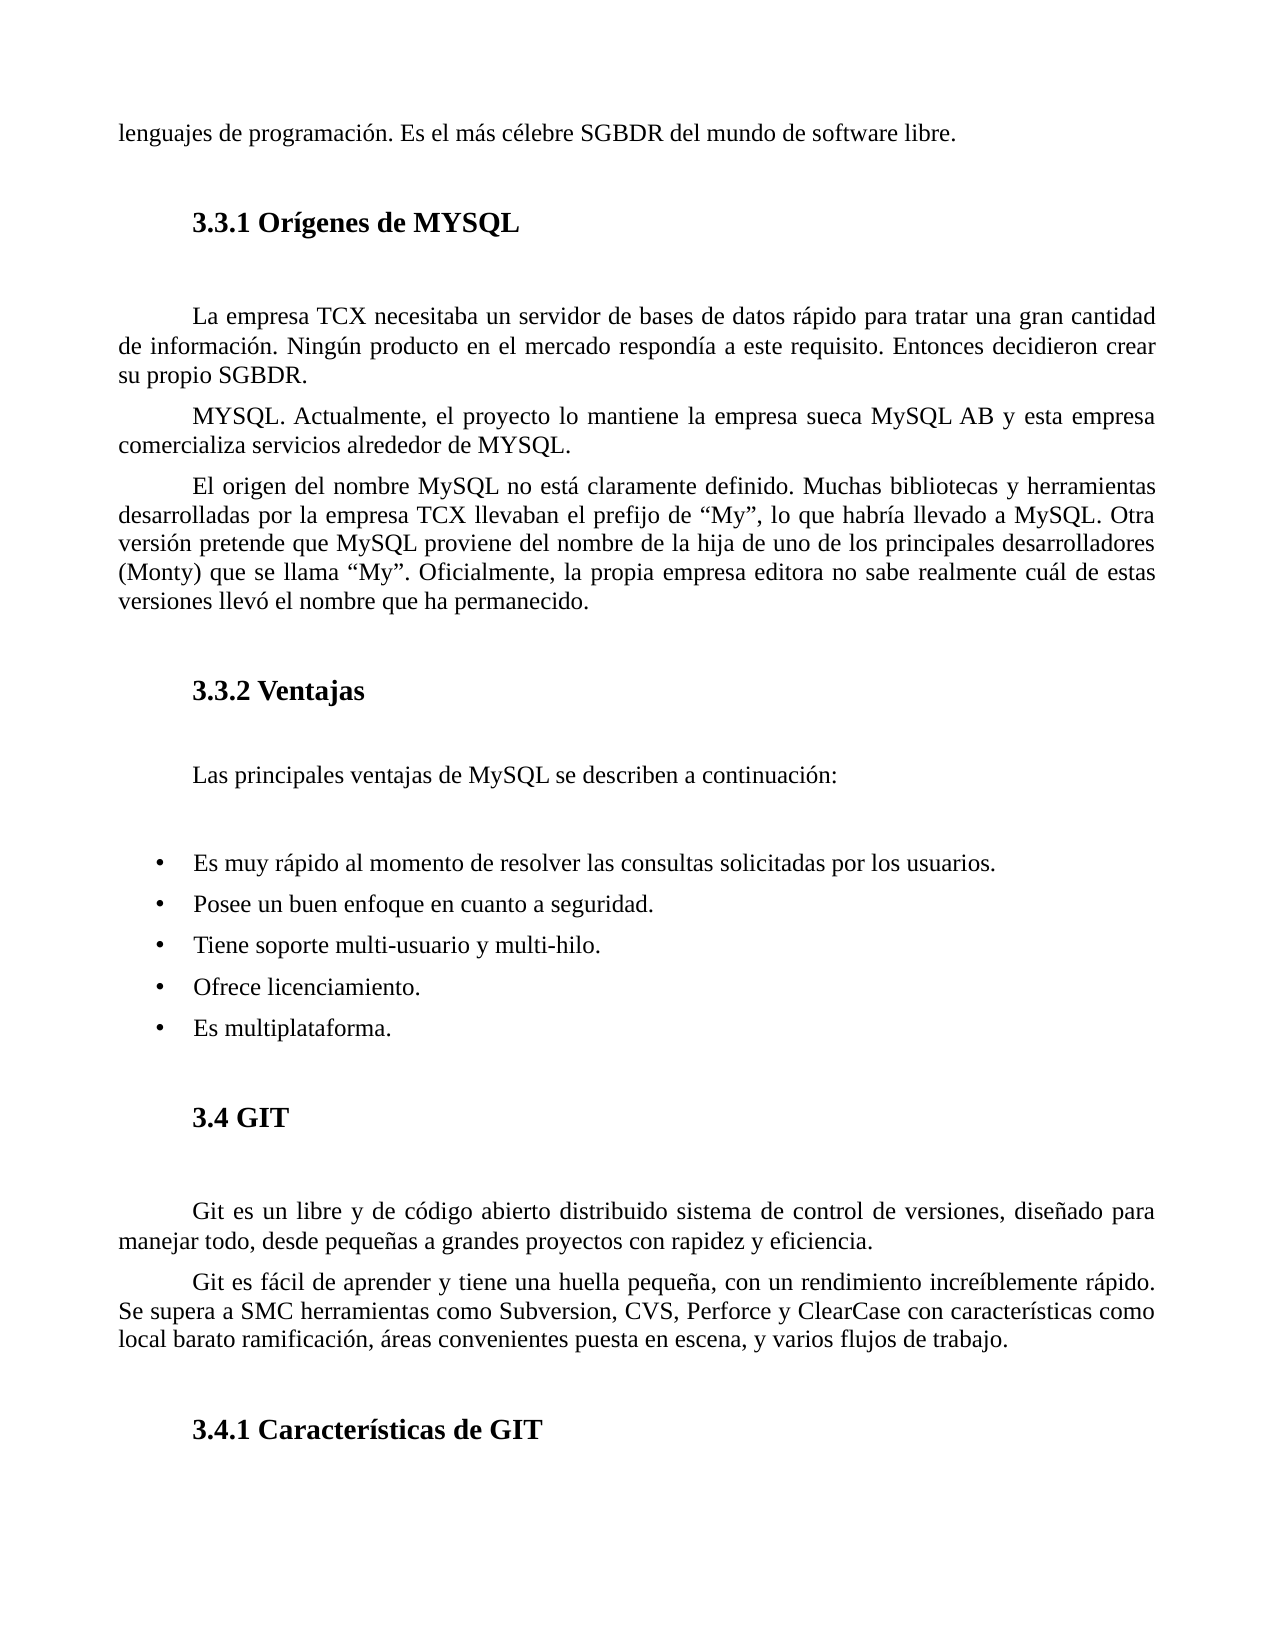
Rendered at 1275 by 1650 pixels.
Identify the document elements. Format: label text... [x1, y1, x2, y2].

list Ofrece licenciamiento. [156, 972, 1157, 1000]
text La empresa TCX necesitaba un servidor de bases de datos rápido para tratar una gran cantidad de información. Ningún producto en el mercado respondía a este requisito. Entonces decidieron crear su propio SGBDR. [118, 297, 1157, 388]
text El origen del nombre MySQL no está claramente definido. Muchas bibliotecas y herramientas desarrolladas por la empresa TCX llevaban el prefijo de “My”, lo que habría llevado a MySQL. Otra versión pretende que MySQL proviene del nombre de la hija de uno de los principales desarrolladores (Monty) que se llama “My”. Oficialmente, la propia empresa editora no sabe realmente cuál de estas versiones llevó el nombre que ha permanecido. [118, 471, 1157, 615]
text lenguajes de programación. Es el más célebre SGBDR del mundo de software libre. [118, 118, 1157, 147]
text MYSQL. Actualmente, el proyecto lo mantiene la empresa sueca MySQL AB y esta empresa comercializa servicios alrededor de MYSQL. [118, 401, 1157, 458]
text 3.4 GIT [118, 1100, 1157, 1134]
text Git es un libre y de código abierto distribuido sistema de control de versiones, diseñado para manejar todo, desde pequeñas a grandes proyectos con rapidez y eficiencia. [118, 1192, 1157, 1254]
list Es muy rápido al momento de resolver las consultas solicitadas por los usuarios. [156, 848, 1157, 877]
list Es multiplataforma. [156, 1013, 1157, 1042]
text 3.3.1 Orígenes de MYSQL [118, 205, 1157, 239]
text 3.3.2 Ventajas [118, 673, 1157, 707]
list Tiene soporte multi-usuario y multi-hilo. [156, 930, 1157, 959]
text Las principales ventajas de MySQL se describen a continuación: [118, 761, 1157, 789]
text Git es fácil de aprender y tiene una huella pequeña, con un rendimiento increíblemente rápido. Se supera a SMC herramientas como Subversion, CVS, Perforce y ClearCase con características como local barato ramificación, áreas convenientes puesta en escena, y varios flujos de trabajo. [118, 1267, 1157, 1353]
list Posee un buen enfoque en cuanto a seguridad. [156, 889, 1157, 918]
text 3.4.1 Características de GIT [118, 1412, 1157, 1445]
